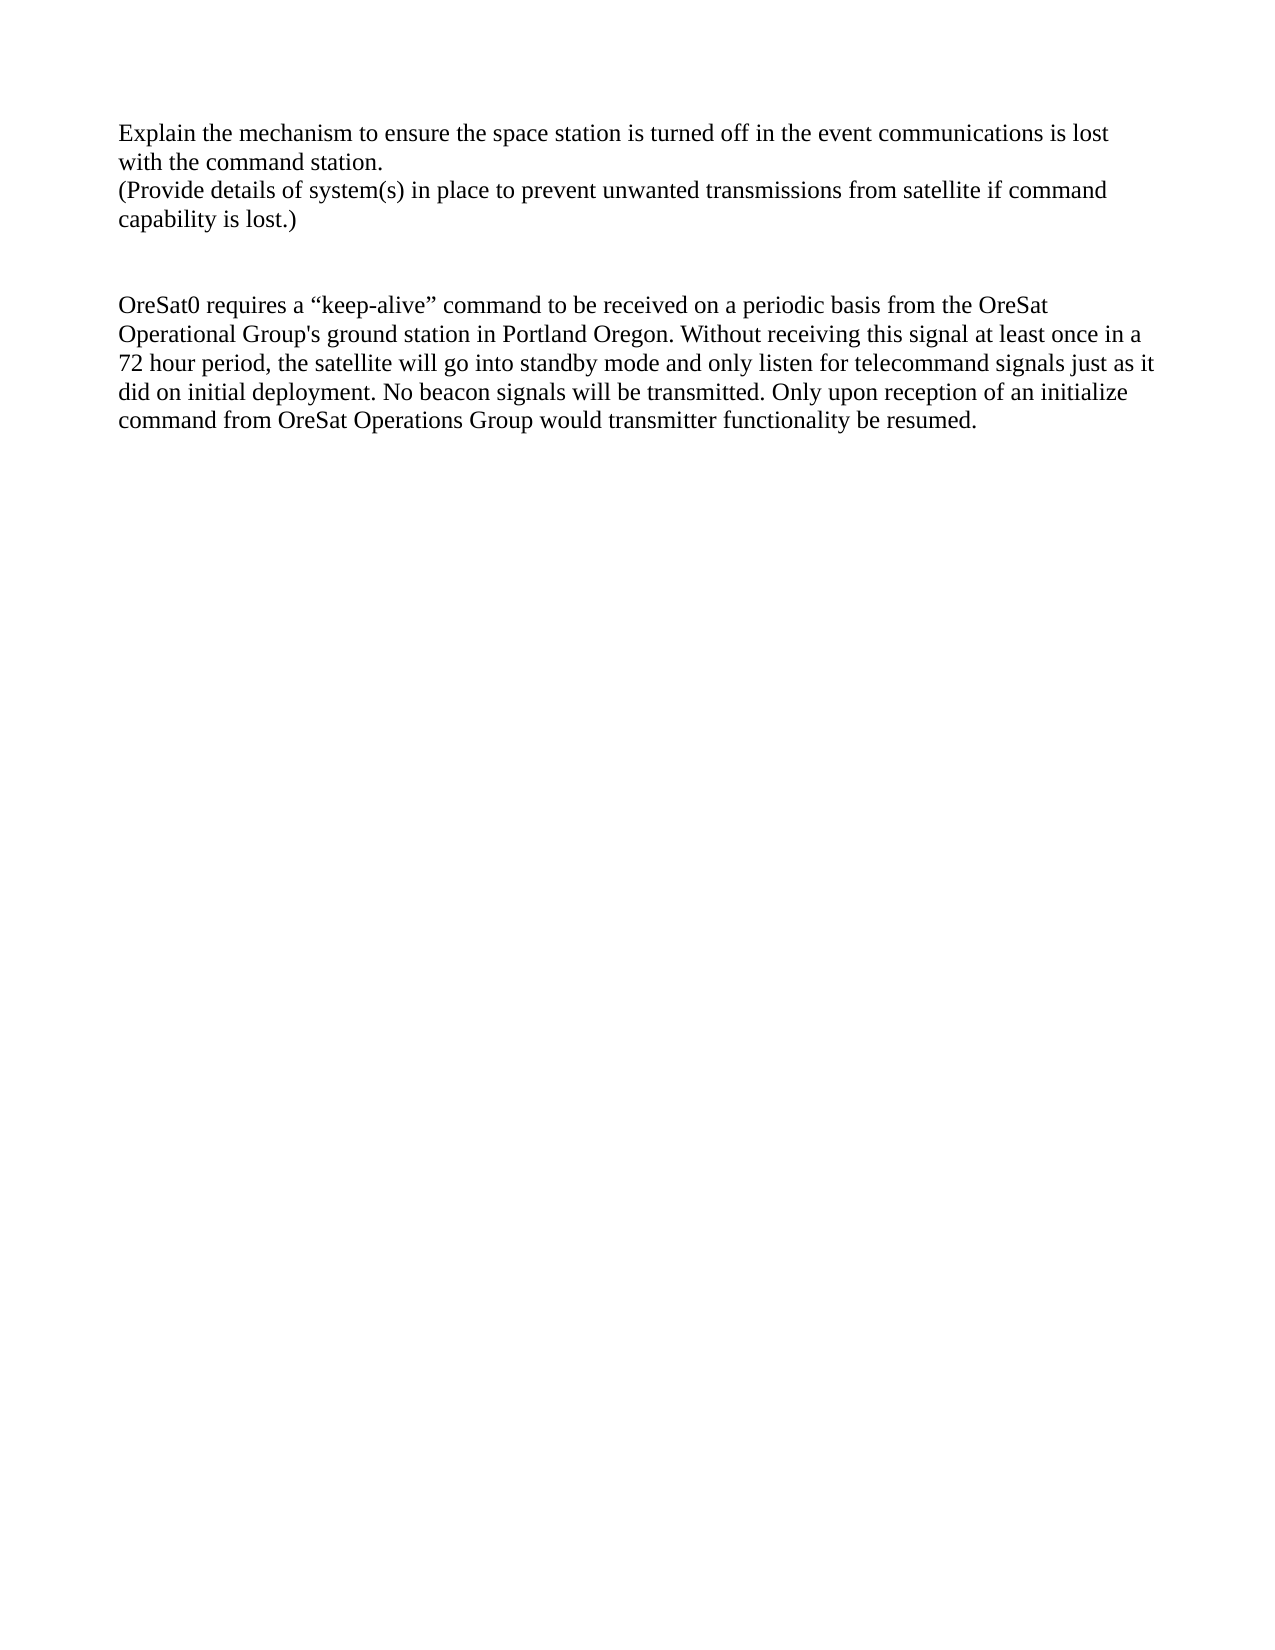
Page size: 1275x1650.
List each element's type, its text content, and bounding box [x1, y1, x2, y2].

text (Provide details of system(s) in place to prevent unwanted transmissions from satellite if command capability is lost.) [118, 176, 1157, 233]
text Explain the mechanism to ensure the space station is turned off in the event communications is lost with the command station. [118, 118, 1157, 176]
text OreSat0 requires a “keep-alive” command to be received on a periodic basis from the OreSat Operational Group's ground station in Portland Oregon. Without receiving this signal at least once in a 72 hour period, the satellite will go into standby mode and only listen for telecommand signals just as it did on initial deployment. No beacon signals will be transmitted. Only upon reception of an initialize command from OreSat Operations Group would transmitter functionality be resumed. [118, 291, 1157, 434]
